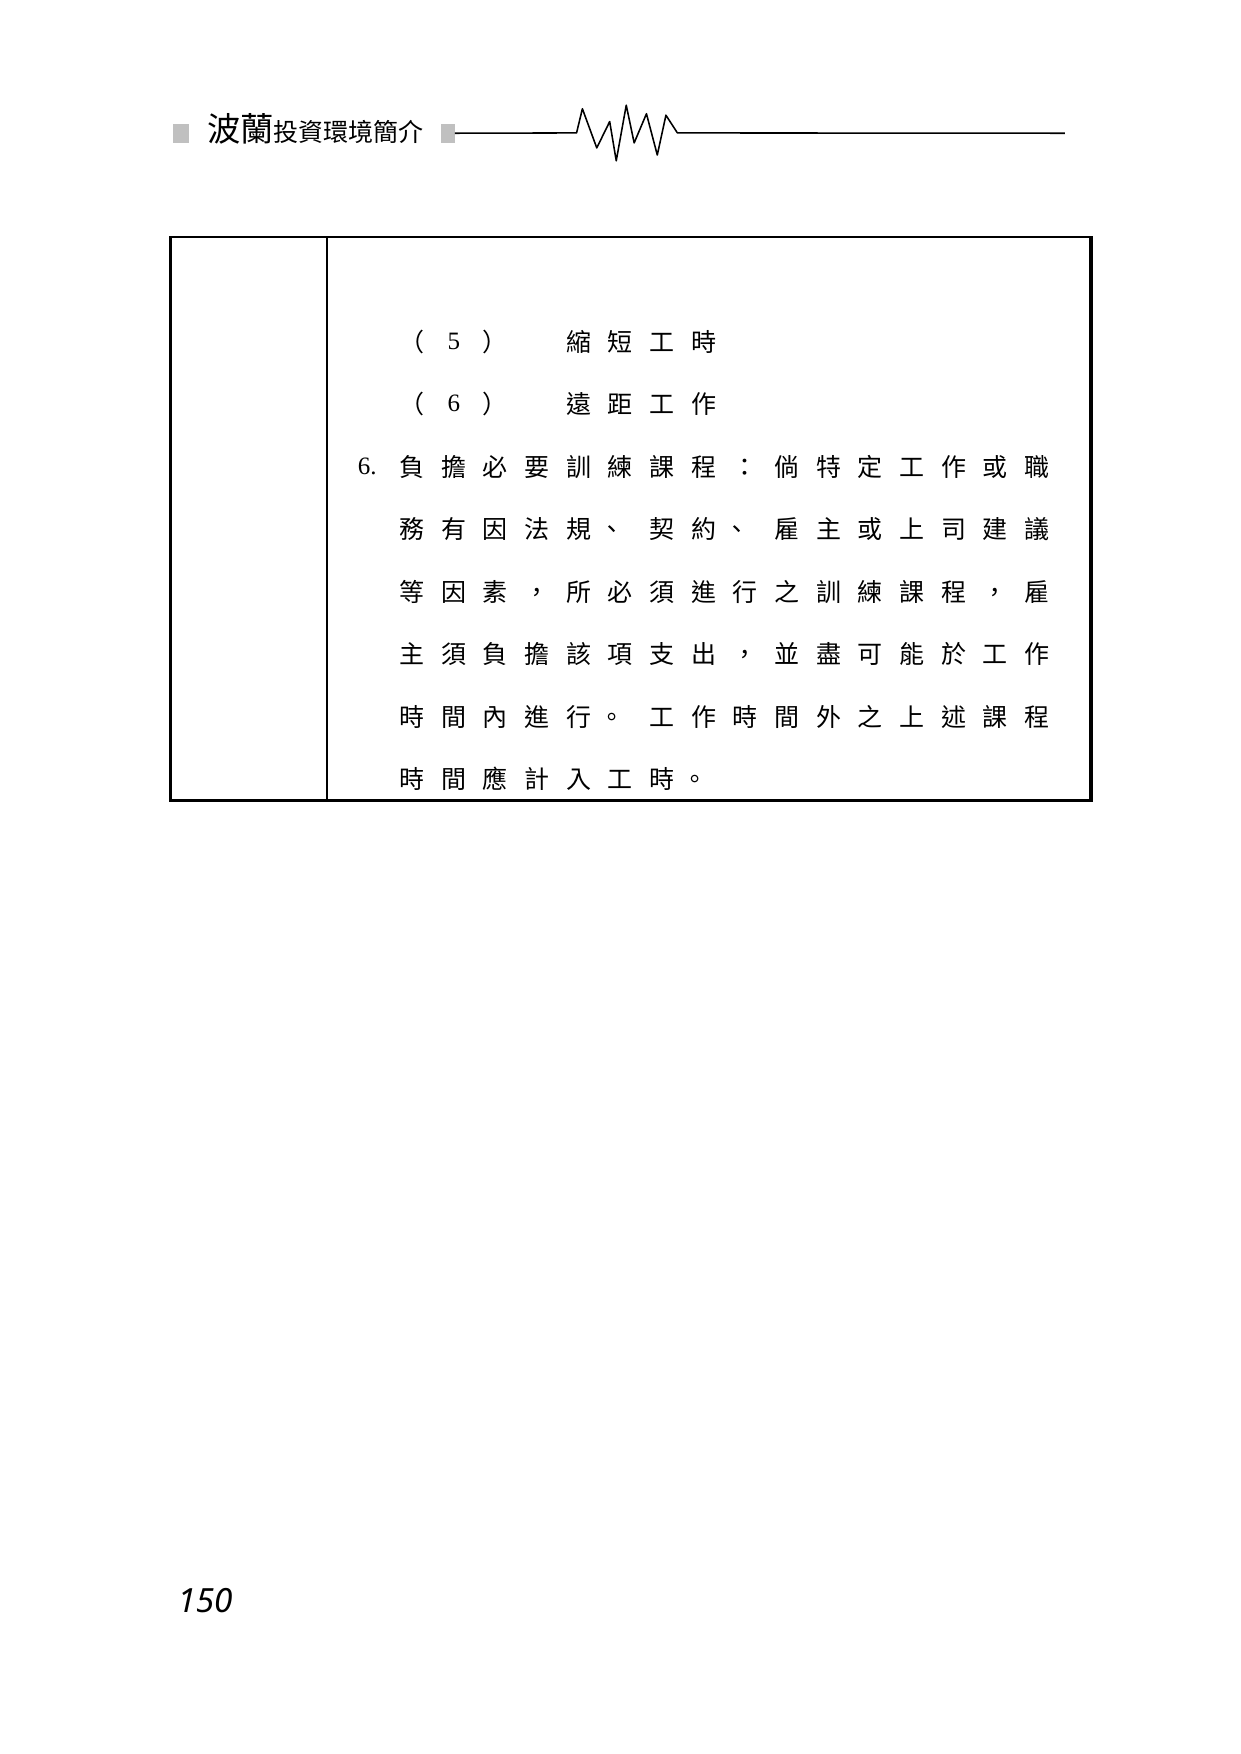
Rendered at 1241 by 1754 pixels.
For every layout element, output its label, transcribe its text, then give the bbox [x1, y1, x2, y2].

table_cell （5） 縮短工時 （6） 遠距工作 6. 負擔必要訓練課程：倘特定工作或職務有因法規、契約、雇主或上司建議等因素，所必須進行之訓練課程，雇主須負擔該項支出，並盡可能於工作時間內進行。工作時間外之上述課程時間應計入工時。 [328, 238, 1089, 799]
table_cell [172, 238, 326, 799]
